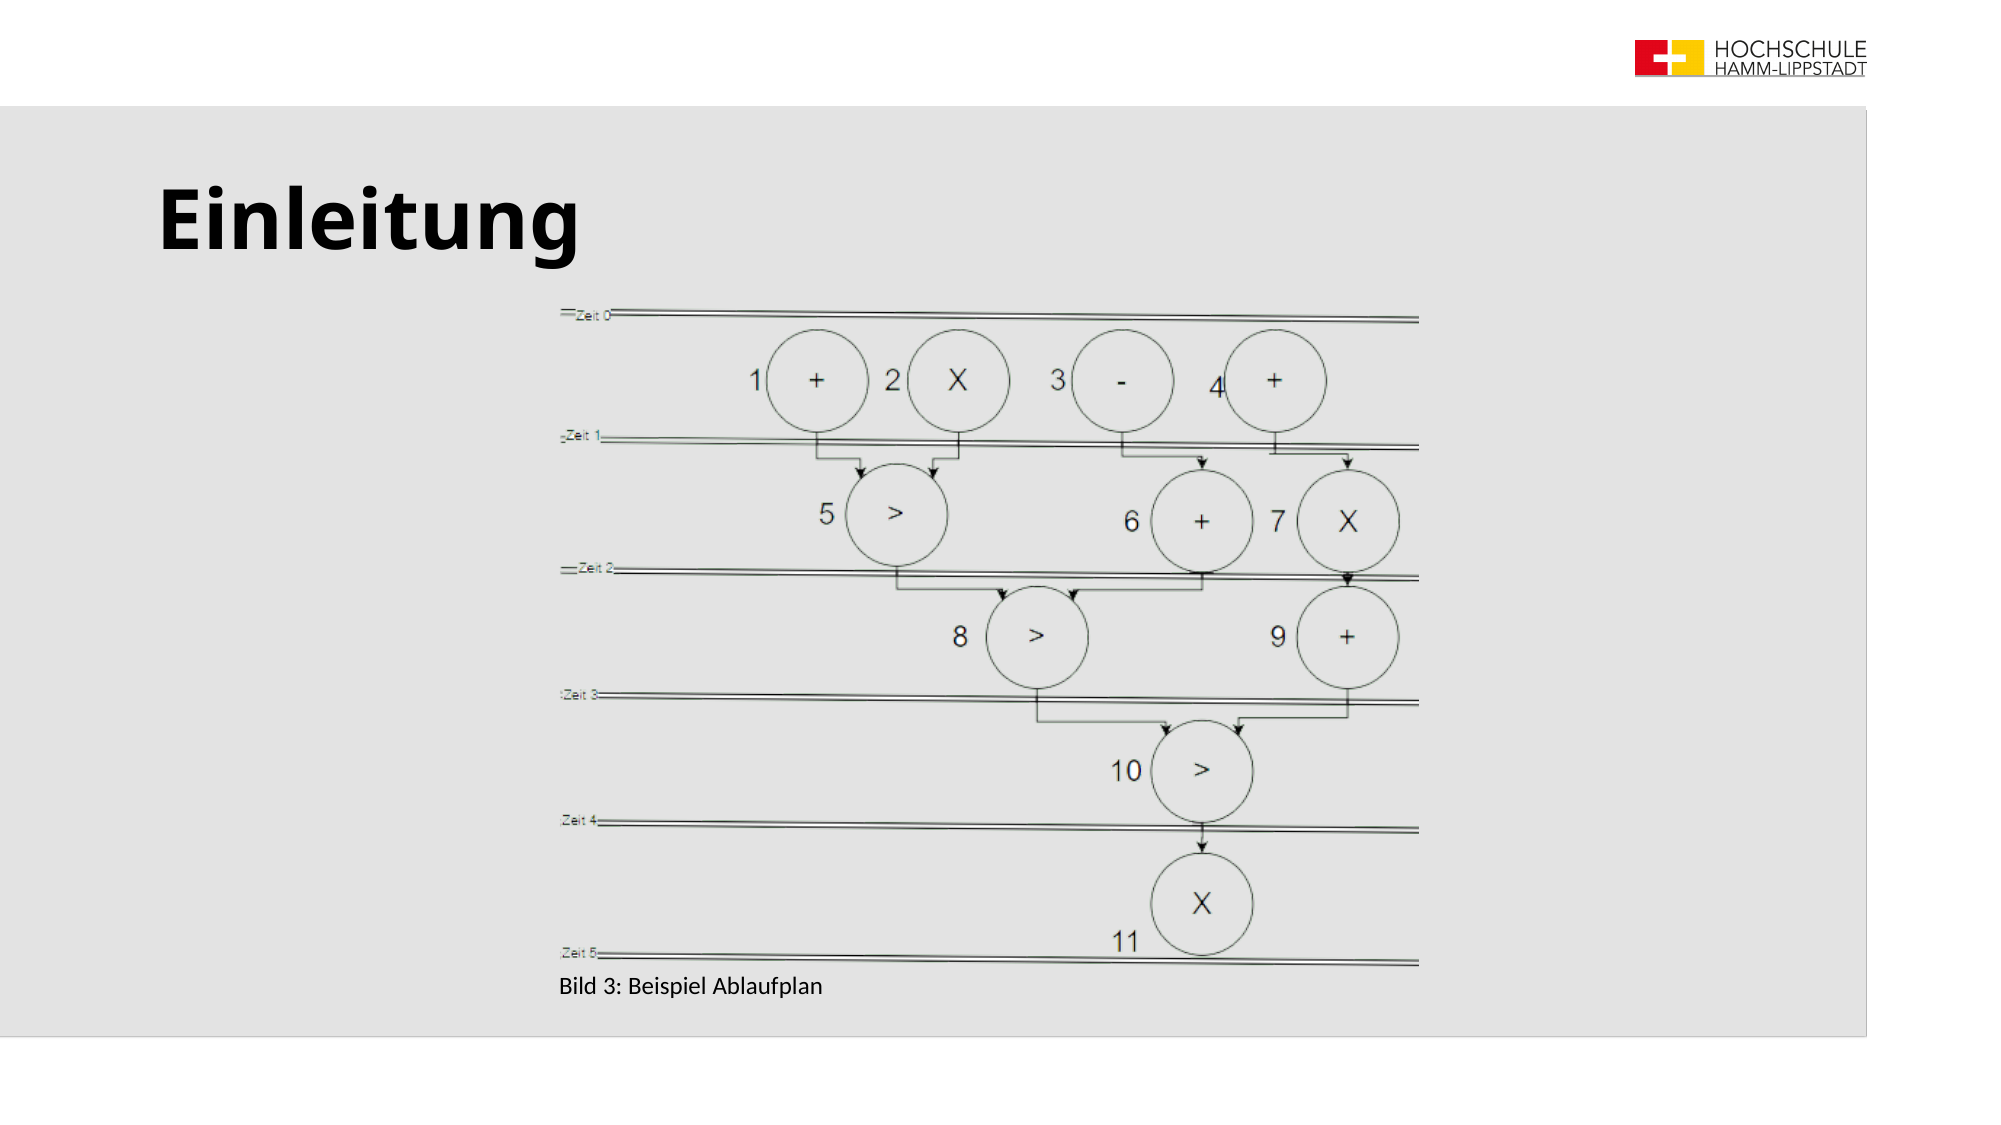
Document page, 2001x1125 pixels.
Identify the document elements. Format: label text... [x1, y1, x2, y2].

text_box Bild 3: Beispiel Ablaufplan [544, 961, 810, 1003]
picture [544, 294, 1419, 990]
title Einleitung [141, 122, 1821, 310]
